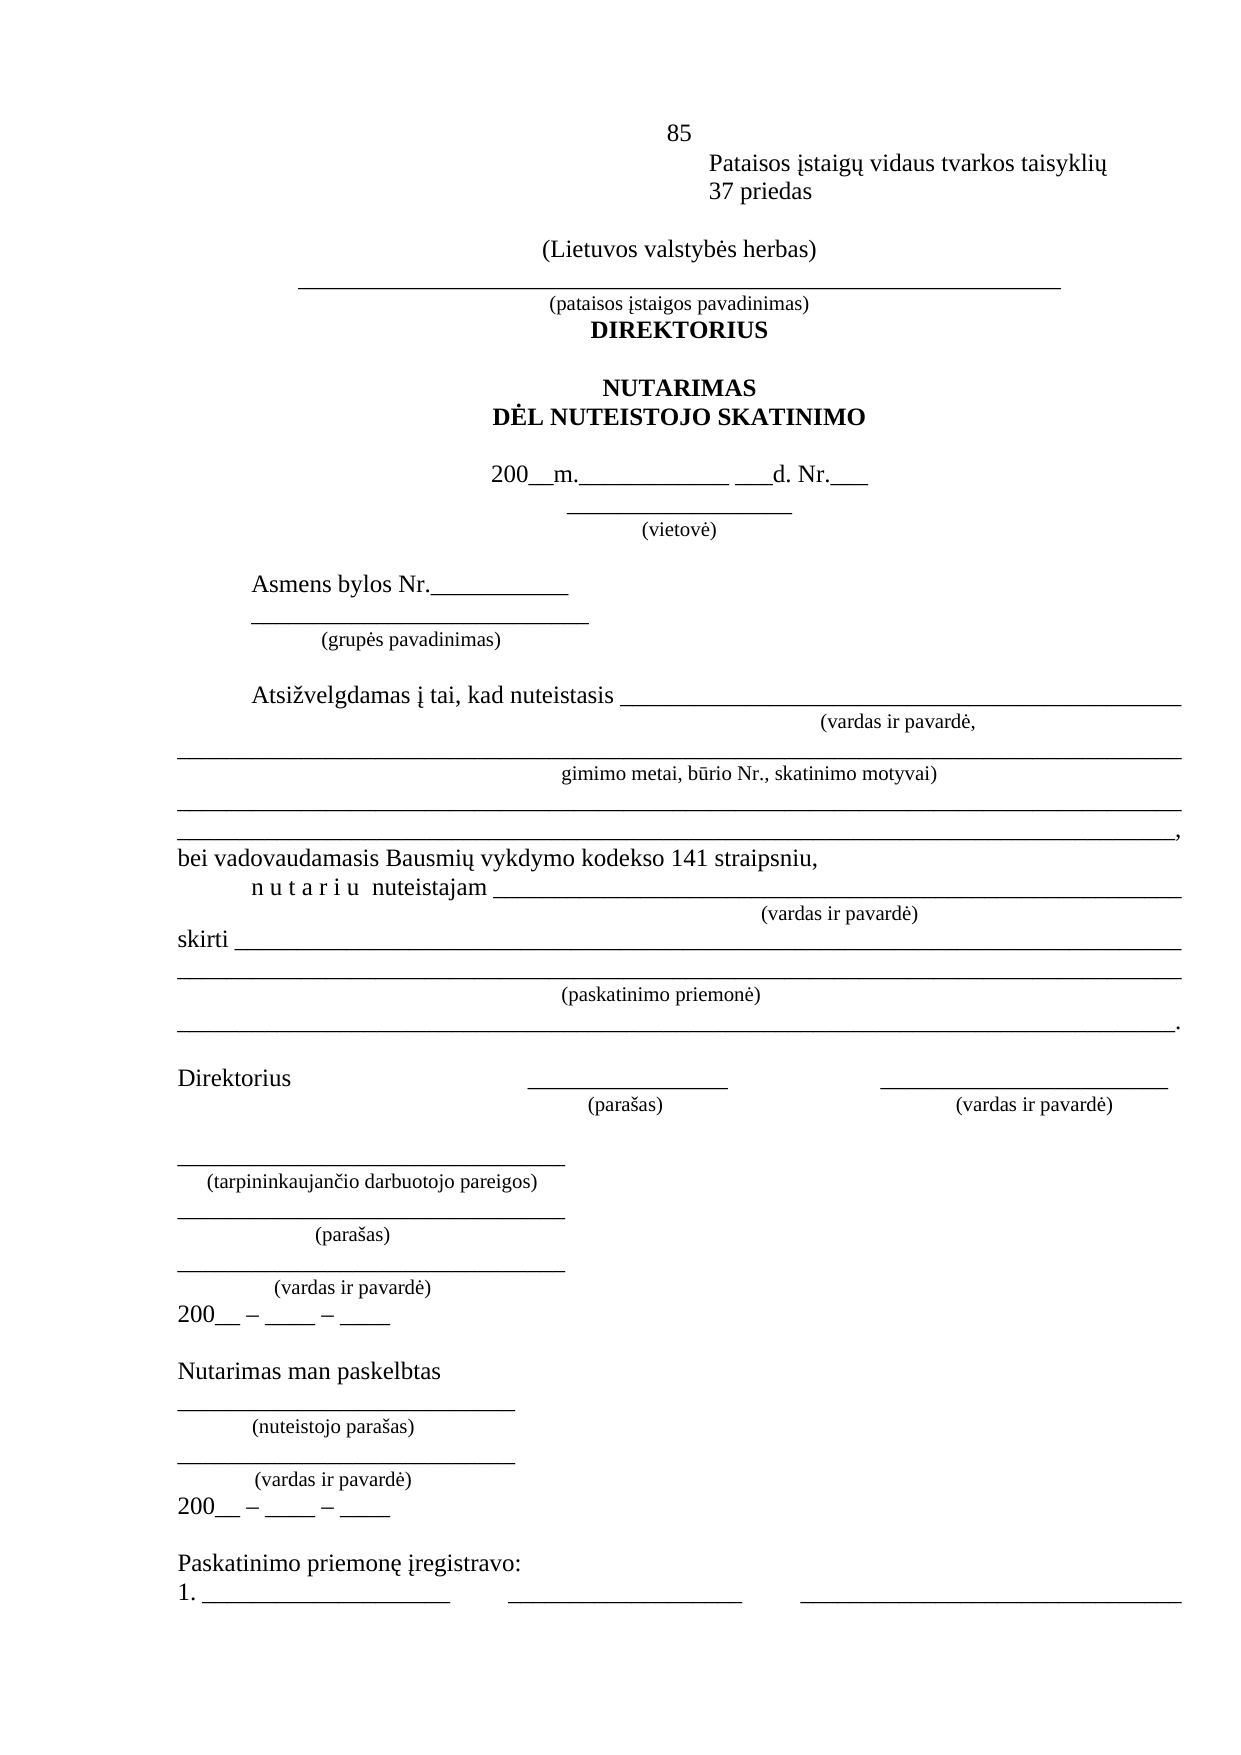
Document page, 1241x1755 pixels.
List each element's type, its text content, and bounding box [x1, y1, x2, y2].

text 37 priedas [177, 176, 1181, 205]
text (vardas ir pavardė, [177, 708, 1181, 733]
text 200__m.____________ ___d. Nr.___ [177, 459, 1181, 488]
text nutariu nuteistajam [177, 872, 1181, 900]
text DĖL NUTEISTOJO SKATINIMO [177, 402, 1181, 430]
text NUTARIMAS [177, 373, 1181, 402]
text (vardas ir pavardė) [177, 1275, 1181, 1299]
text (grupės pavadinimas) [177, 627, 1181, 651]
text ___________________________ [177, 1438, 1181, 1467]
text Atsižvelgdamas į tai, kad nuteistasis [177, 680, 1181, 708]
text ___________________________ [177, 598, 1181, 627]
text 1. [177, 1577, 1181, 1606]
text bei vadovaudamasis Bausmių vykdymo kodekso 141 straipsniu, [177, 843, 1181, 872]
text __________________ [177, 488, 1181, 517]
text (parašas) (vardas ir pavardė) [177, 1092, 1181, 1116]
text Direktorius ________________ _______________________ [177, 1063, 1181, 1092]
text 200__ – ____ – ____ [177, 1299, 1181, 1328]
text skirti [177, 924, 1181, 978]
text (parašas) [177, 1222, 1181, 1246]
text DIREKTORIUS [177, 315, 1181, 344]
text (vardas ir pavardė) [177, 900, 1181, 924]
text _______________________________ [177, 1193, 1181, 1222]
text Asmens bylos Nr.___________ [177, 569, 1181, 598]
text (nuteistojo parašas) [177, 1414, 1181, 1438]
text Nutarimas man paskelbtas [177, 1356, 1181, 1385]
text (vietovė) [177, 517, 1181, 541]
text Paskatinimo priemonę įregistravo: [177, 1548, 1181, 1577]
text (vardas ir pavardė) [177, 1467, 1181, 1491]
text (pataisos įstaigos pavadinimas) [177, 291, 1181, 315]
text _______________________________ [177, 1140, 1181, 1169]
text (tarpininkaujančio darbuotojo pareigos) [177, 1169, 1181, 1193]
text . [177, 1006, 1181, 1035]
text (Lietuvos valstybės herbas) [177, 234, 1181, 263]
text 200__ – ____ – ____ [177, 1491, 1181, 1519]
text (paskatinimo priemonė) [177, 982, 1181, 1006]
text Pataisos įstaigų vidaus tvarkos taisyklių [709, 148, 1181, 176]
text ___________________________ [177, 1385, 1181, 1414]
text _____________________________________________________________ [177, 263, 1181, 291]
text , [177, 814, 1181, 843]
text _______________________________ [177, 1246, 1181, 1275]
text gimimo metai, būrio Nr., skatinimo motyvai) [177, 761, 1181, 785]
